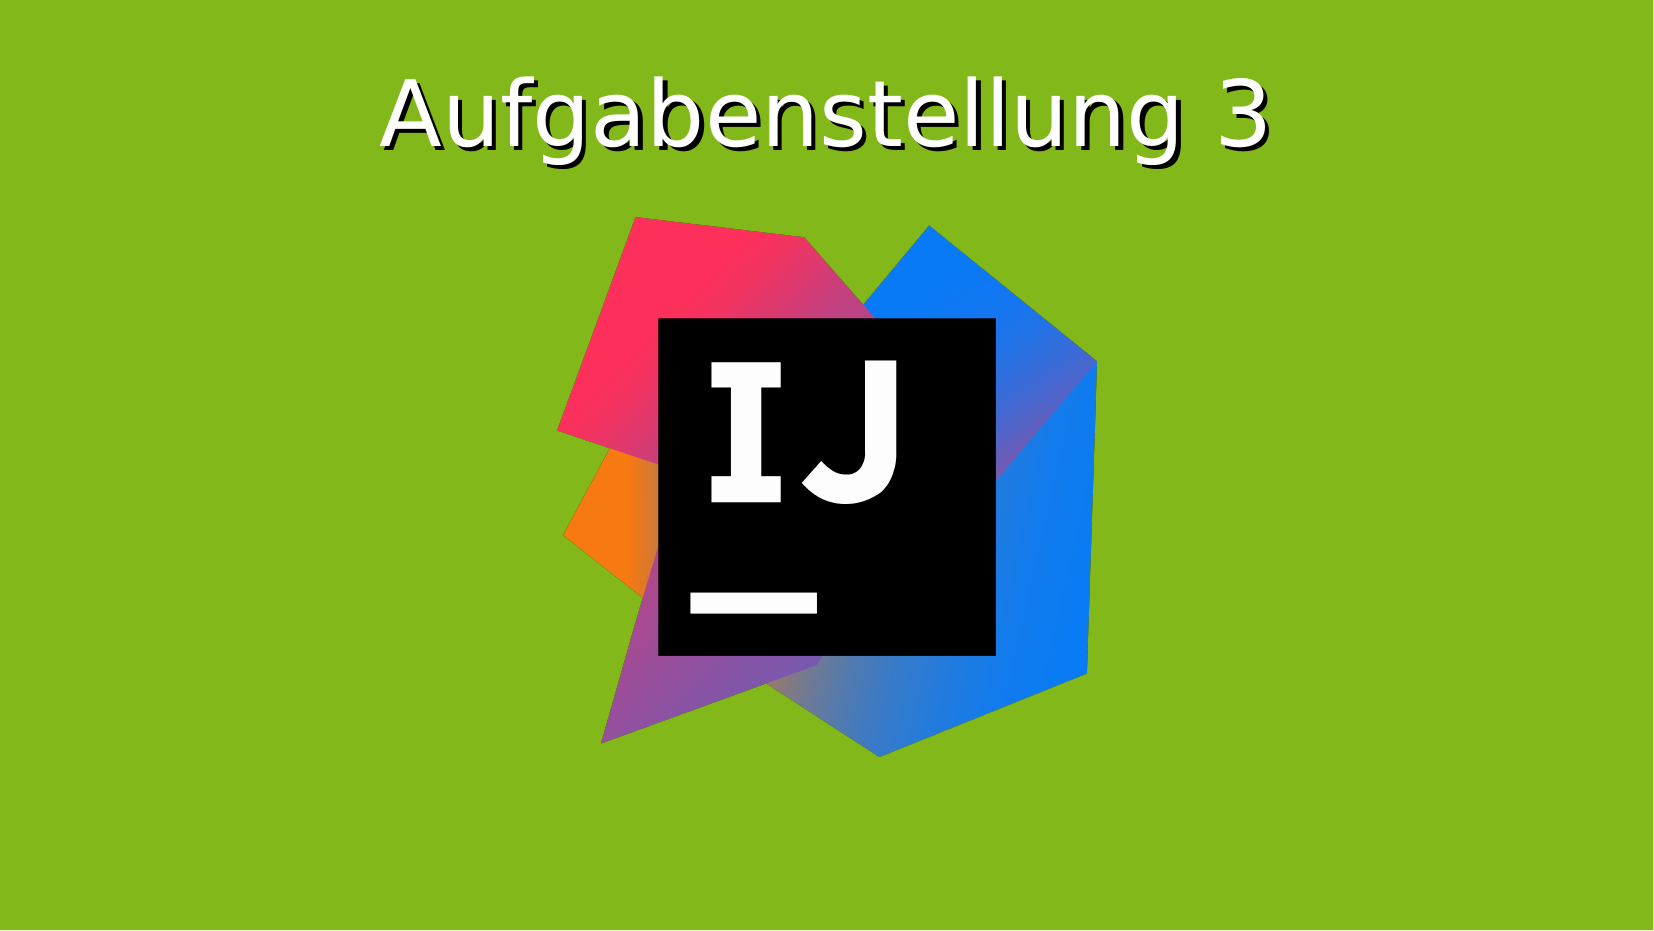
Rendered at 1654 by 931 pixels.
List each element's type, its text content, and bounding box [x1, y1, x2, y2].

title Aufgabenstellung 3 [82, 37, 1571, 193]
picture [557, 217, 1097, 758]
